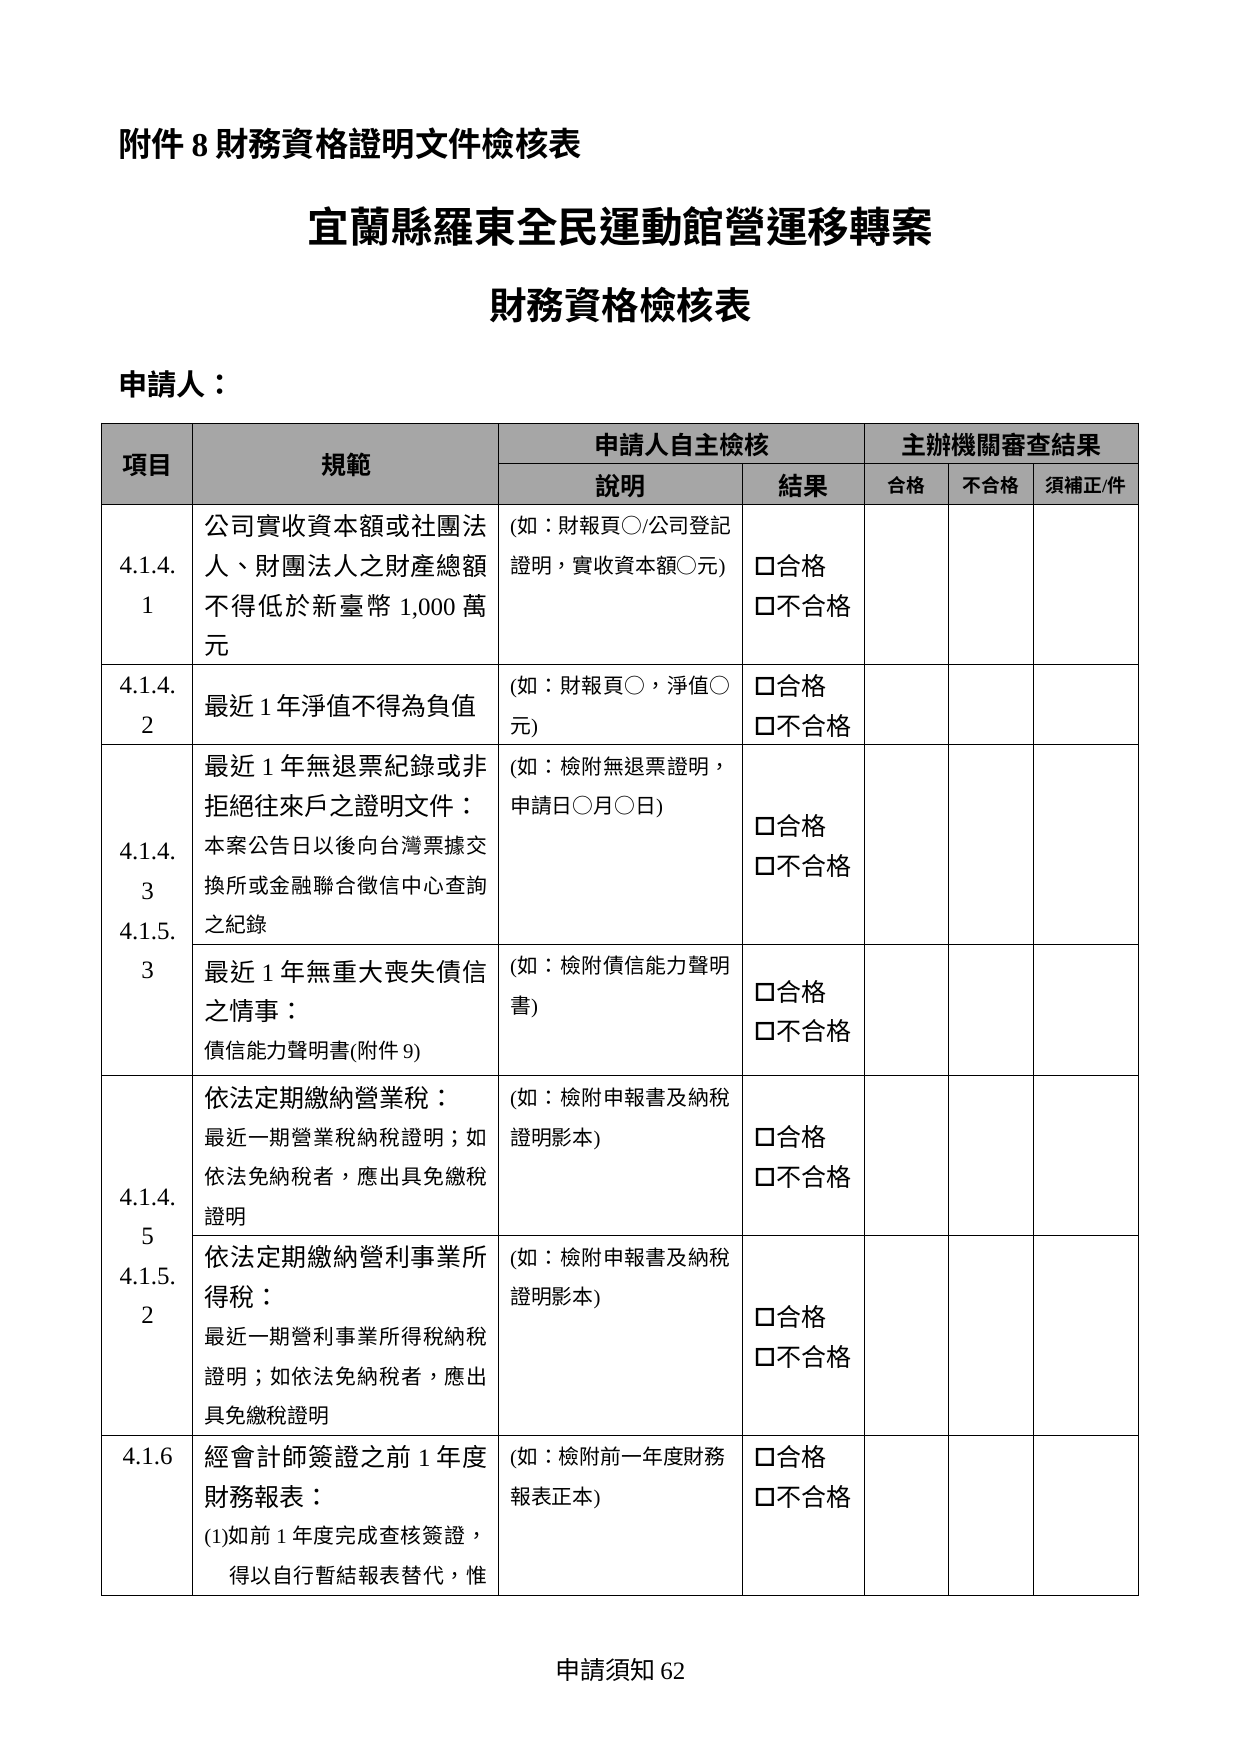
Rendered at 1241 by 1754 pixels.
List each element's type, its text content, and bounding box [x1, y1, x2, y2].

table_cell 4.1.4.3 4.1.5.3 [102, 745, 192, 1075]
table_cell (如：檢附債信能力聲明書) [499, 945, 742, 1075]
table_cell [1034, 945, 1138, 1075]
table_header 申請人自主檢核 [499, 424, 864, 463]
table_cell (如：檢附申報書及納稅證明影本) [499, 1076, 742, 1235]
subtitle 附件8財務資格證明文件檢核表 [118, 123, 1122, 164]
table_cell 合格 不合格 [743, 505, 864, 664]
table_cell 4.1.6 [102, 1436, 192, 1594]
table_cell 合格 不合格 [743, 945, 864, 1075]
table_cell 最近1年無重大喪失債信之情事： 債信能力聲明書(附件9) [193, 945, 498, 1075]
table_cell 最近1年無退票紀錄或非拒絕往來戶之證明文件： 本案公告日以後向台灣票據交換所或金融聯合徵信中心查詢之紀錄 [193, 745, 498, 944]
table_cell [949, 745, 1033, 944]
table_cell [1034, 1076, 1138, 1235]
table_header 項目 [102, 424, 192, 504]
table_cell 合格 不合格 [743, 1236, 864, 1435]
text 申請人： [118, 343, 1122, 422]
text 財務資格檢核表 [118, 264, 1122, 343]
table_cell [949, 1236, 1033, 1435]
table_cell 4.1.4.1 [102, 505, 192, 664]
table_cell 合格 不合格 [743, 1436, 864, 1594]
table_cell [1034, 505, 1138, 664]
table_cell 合格 不合格 [743, 745, 864, 944]
table_cell 最近1年淨值不得為負值 [193, 665, 498, 744]
table_header 主辦機關審查結果 [865, 424, 1138, 463]
table_cell [1034, 665, 1138, 744]
table_cell 依法定期繳納營業稅： 最近一期營業稅納稅證明；如依法免納稅者，應出具免繳稅證明 [193, 1076, 498, 1235]
table_cell (如：財報頁○/公司登記證明，實收資本額○元) [499, 505, 742, 664]
text 宜蘭縣羅東全民運動館營運移轉案 [118, 184, 1122, 264]
table_cell [865, 745, 948, 944]
table_cell 4.1.4.2 [102, 665, 192, 744]
table_cell 依法定期繳納營利事業所得稅： 最近一期營利事業所得稅納稅證明；如依法免納稅者，應出具免繳稅證明 [193, 1236, 498, 1435]
table_cell (如：檢附申報書及納稅證明影本) [499, 1236, 742, 1435]
table_cell [865, 1076, 948, 1235]
table_cell [1034, 1436, 1138, 1594]
table_header 規範 [193, 424, 498, 504]
table_cell [865, 945, 948, 1075]
table_cell [865, 505, 948, 664]
table_cell 合格 不合格 [743, 665, 864, 744]
table_cell [865, 665, 948, 744]
table_cell 合格 不合格 [743, 1076, 864, 1235]
table_cell 經會計師簽證之前1年度財務報表： 如前1年度完成查核簽證，得以自行暫結報表替代，惟 [193, 1436, 498, 1594]
table_cell [1034, 745, 1138, 944]
table_cell [1034, 1236, 1138, 1435]
table_cell 合格 [865, 464, 948, 504]
table_cell [949, 945, 1033, 1075]
table_cell [865, 1236, 948, 1435]
table_cell 須補正/件 [1034, 464, 1138, 504]
table_cell [865, 1436, 948, 1594]
table_cell 4.1.4.5 4.1.5.2 [102, 1076, 192, 1435]
table_cell 結果 [743, 464, 864, 504]
table_cell (如：檢附前一年度財務報表正本) [499, 1436, 742, 1594]
table_cell [949, 1076, 1033, 1235]
table_cell 說明 [499, 464, 742, 504]
table_cell 不合格 [949, 464, 1033, 504]
table_cell 公司實收資本額或社團法人、財團法人之財產總額不得低於新臺幣1,000萬元 [193, 505, 498, 664]
table_cell (如：檢附無退票證明，申請日○月○日) [499, 745, 742, 944]
table_cell [949, 505, 1033, 664]
table_cell (如：財報頁○，淨值○元) [499, 665, 742, 744]
table_cell [949, 1436, 1033, 1594]
table_cell [949, 665, 1033, 744]
